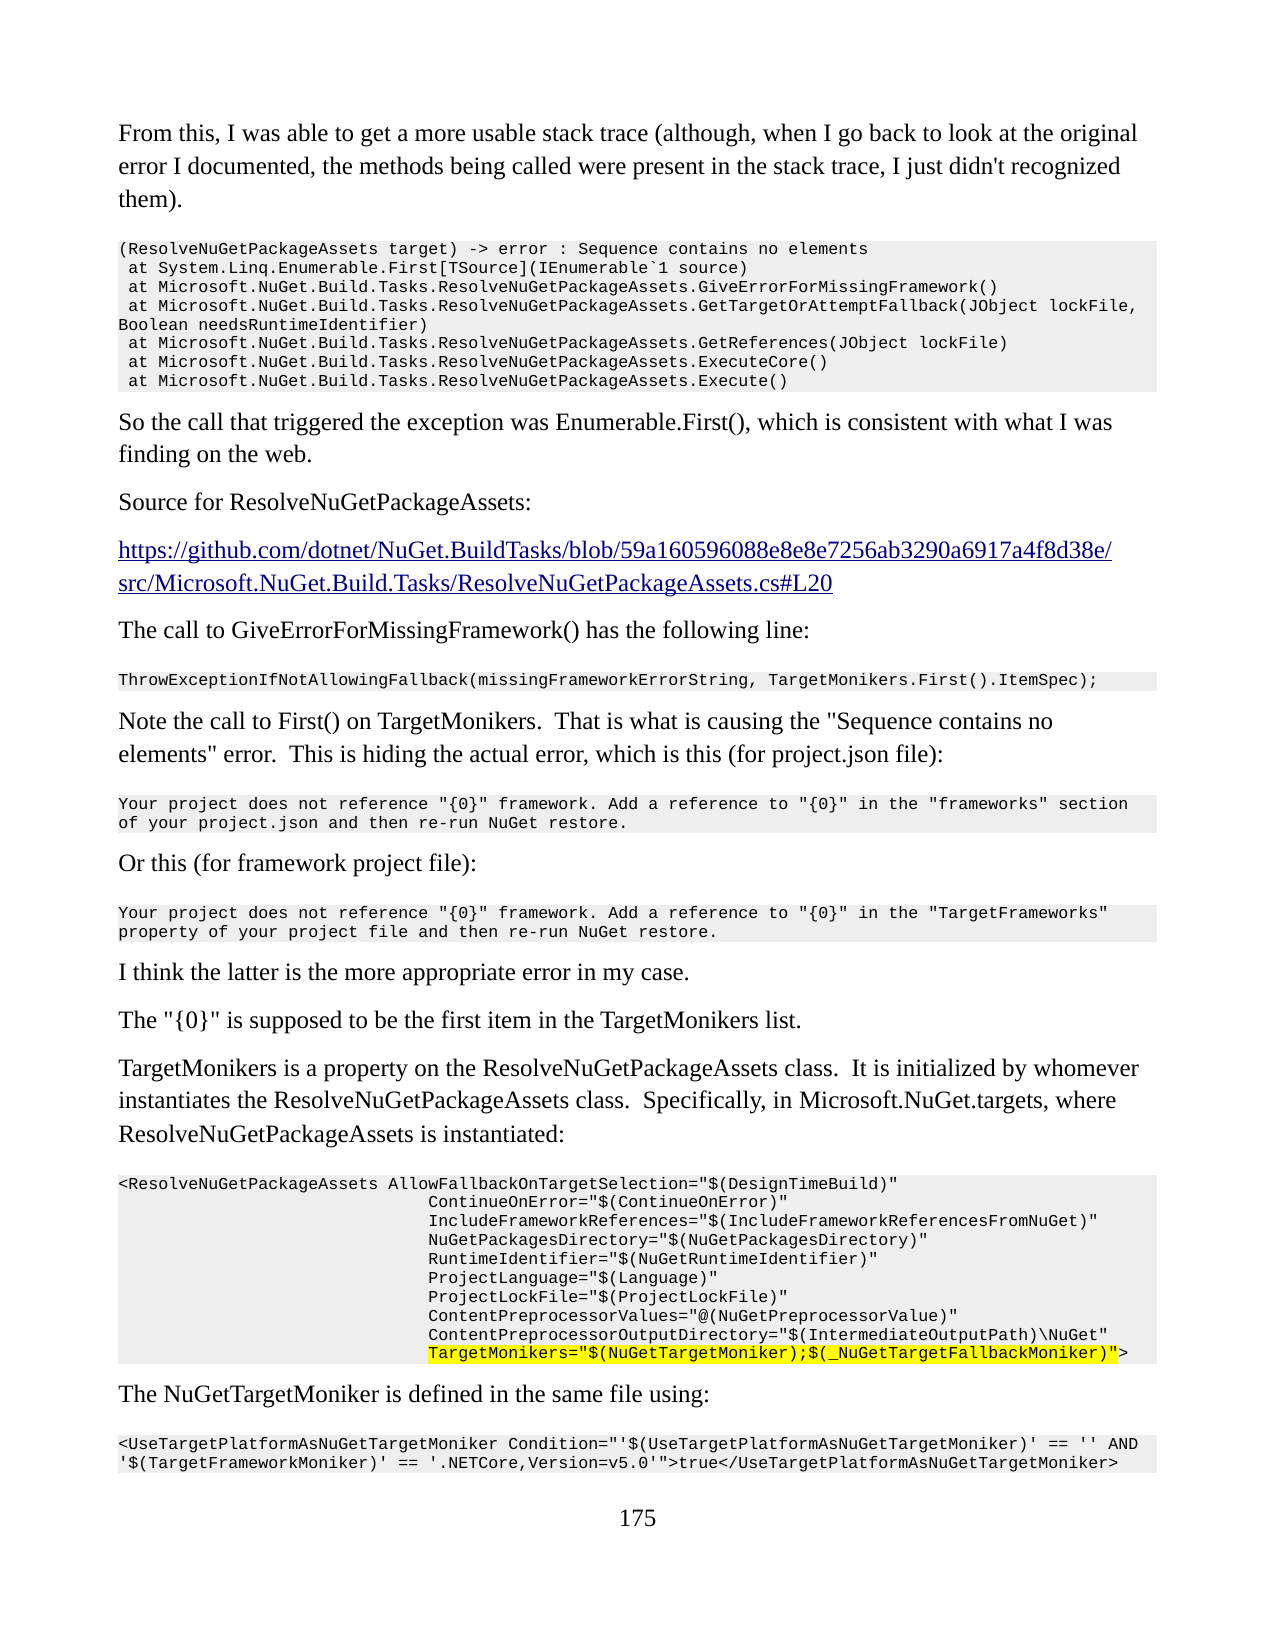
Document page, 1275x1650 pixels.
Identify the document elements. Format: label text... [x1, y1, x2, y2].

text Or this (for framework project file): [118, 848, 1157, 877]
text From this, I was able to get a more usable stack trace (although, when I go back to look at the original error I documented, the methods being called were present in the stack trace, I just didn't recognized them). [118, 118, 1157, 213]
text ProjectLanguage="$(Language)" [118, 1269, 1157, 1288]
text (ResolveNuGetPackageAssets target) -> error : Sequence contains no elements [118, 241, 1157, 259]
text IncludeFrameworkReferences="$(IncludeFrameworkReferencesFromNuGet)" [118, 1213, 1157, 1232]
text ContentPreprocessorOutputDirectory="$(IntermediateOutputPath)\NuGet" [118, 1326, 1157, 1345]
text TargetMonikers="$(NuGetTargetMoniker);$(_NuGetTargetFallbackMoniker)"> [118, 1345, 1157, 1364]
text at Microsoft.NuGet.Build.Tasks.ResolveNuGetPackageAssets.ExecuteCore() [118, 354, 1157, 373]
text at Microsoft.NuGet.Build.Tasks.ResolveNuGetPackageAssets.GiveErrorForMissingFramework() [118, 278, 1157, 297]
text <UseTargetPlatformAsNuGetTargetMoniker Condition="'$(UseTargetPlatformAsNuGetTargetMoniker)' == '' AND '$(TargetFrameworkMoniker)' == '.NETCore,Version=v5.0'">true</UseTargetPlatformAsNuGetTargetMoniker> [118, 1435, 1157, 1473]
text ProjectLockFile="$(ProjectLockFile)" [118, 1288, 1157, 1307]
text at Microsoft.NuGet.Build.Tasks.ResolveNuGetPackageAssets.GetTargetOrAttemptFallback(JObject lockFile, Boolean needsRuntimeIdentifier) [118, 297, 1157, 335]
text ContinueOnError="$(ContinueOnError)" [118, 1194, 1157, 1213]
text The NuGetTargetMoniker is defined in the same file using: [118, 1379, 1157, 1407]
text ThrowExceptionIfNotAllowingFallback(missingFrameworkErrorString, TargetMonikers.First().ItemSpec); [118, 672, 1157, 691]
text The call to GiveErrorForMissingFramework() has the following line: [118, 615, 1157, 644]
text Your project does not reference "{0}" framework. Add a reference to "{0}" in the "frameworks" section of your project.json and then re-run NuGet restore. [118, 795, 1157, 833]
text NuGetPackagesDirectory="$(NuGetPackagesDirectory)" [118, 1232, 1157, 1251]
text at Microsoft.NuGet.Build.Tasks.ResolveNuGetPackageAssets.Execute() [118, 373, 1157, 392]
text at System.Linq.Enumerable.First[TSource](IEnumerable`1 source) [118, 259, 1157, 278]
text So the call that triggered the exception was Enumerable.First(), which is consistent with what I was finding on the web. [118, 407, 1157, 468]
text https://github.com/dotnet/NuGet.BuildTasks/blob/59a160596088e8e8e7256ab3290a6917a4f8d38e/src/Microsoft.NuGet.Build.Tasks/ResolveNuGetPackageAssets.cs#L20 [118, 535, 1157, 597]
text <ResolveNuGetPackageAssets AllowFallbackOnTargetSelection="$(DesignTimeBuild)" [118, 1175, 1157, 1194]
text ContentPreprocessorValues="@(NuGetPreprocessorValue)" [118, 1307, 1157, 1326]
text Source for ResolveNuGetPackageAssets: [118, 487, 1157, 516]
text I think the latter is the more appropriate error in my case. [118, 957, 1157, 986]
text Note the call to First() on TargetMonikers. That is what is causing the "Sequence contains no elements" error. This is hiding the actual error, which is this (for project.json file): [118, 706, 1157, 768]
text RuntimeIdentifier="$(NuGetRuntimeIdentifier)" [118, 1251, 1157, 1269]
text TargetMonikers is a property on the ResolveNuGetPackageAssets class. It is initialized by whomever instantiates the ResolveNuGetPackageAssets class. Specifically, in Microsoft.NuGet.targets, where ResolveNuGetPackageAssets is instantiated: [118, 1053, 1157, 1147]
text at Microsoft.NuGet.Build.Tasks.ResolveNuGetPackageAssets.GetReferences(JObject lockFile) [118, 335, 1157, 354]
text Your project does not reference "{0}" framework. Add a reference to "{0}" in the "TargetFrameworks" property of your project file and then re-run NuGet restore. [118, 905, 1157, 942]
text The "{0}" is supposed to be the first item in the TargetMonikers list. [118, 1005, 1157, 1034]
